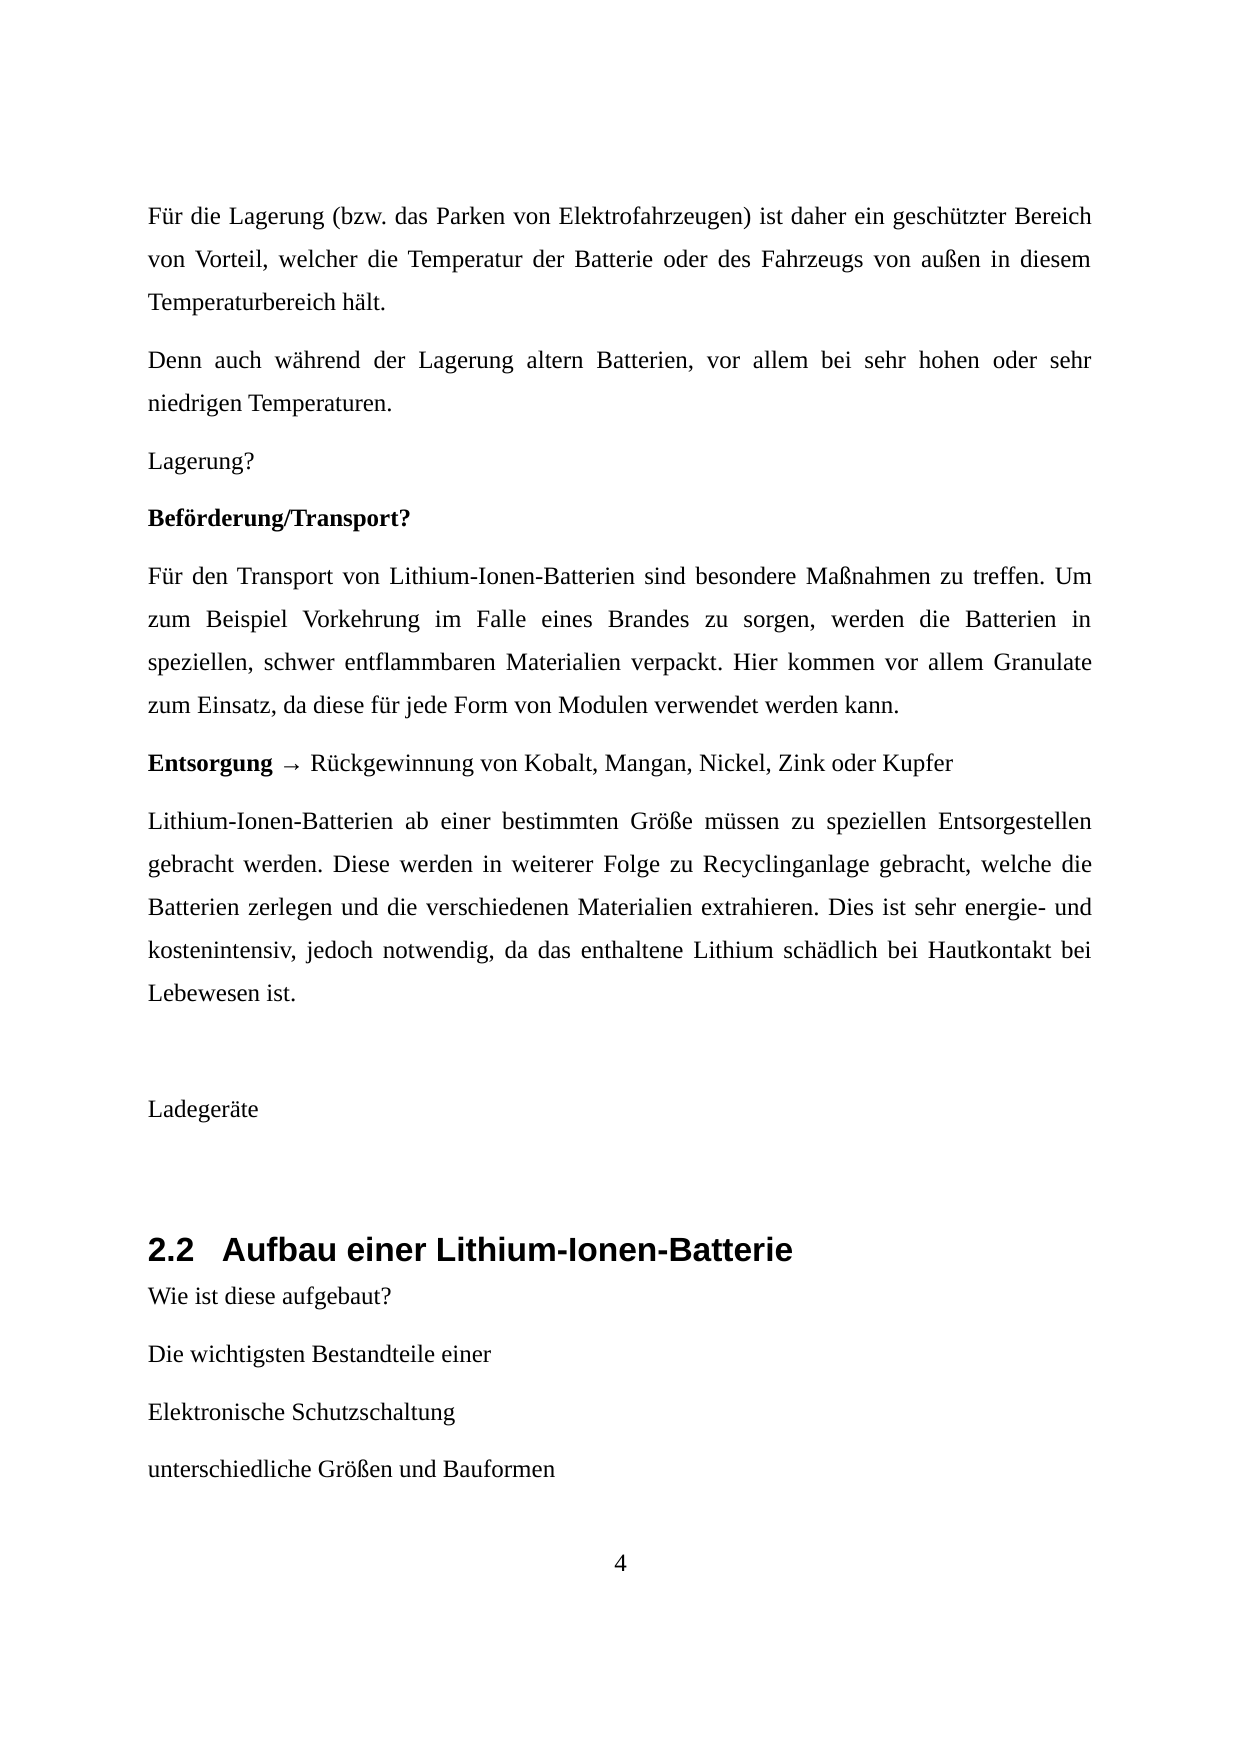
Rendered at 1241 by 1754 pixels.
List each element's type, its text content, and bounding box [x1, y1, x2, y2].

text Elektronische Schutzschaltung [148, 1397, 1093, 1425]
subtitle Aufbau einer Lithium-Ionen-Batterie [148, 1230, 1093, 1269]
text Für den Transport von Lithium-Ionen-Batterien sind besondere Maßnahmen zu treffen. Um zum Beispiel Vorkehrung im Falle eines Brandes zu sorgen, werden die Batterien in speziellen, schwer entflammbaren Materialien verpackt. Hier kommen vor allem Granulate zum Einsatz, da diese für jede Form von Modulen verwendet werden kann. [148, 561, 1093, 719]
text unterschiedliche Größen und Bauformen [148, 1454, 1093, 1483]
text Entsorgung → Rückgewinnung von Kobalt, Mangan, Nickel, Zink oder Kupfer [148, 748, 1093, 777]
text Lagerung? [148, 446, 1093, 474]
text Beförderung/Transport? [148, 503, 1093, 532]
text Wie ist diese aufgebaut? [148, 1281, 1093, 1310]
text Ladegeräte [148, 1094, 1093, 1123]
text Denn auch während der Lagerung altern Batterien, vor allem bei sehr hohen oder sehr niedrigen Temperaturen. [148, 345, 1093, 417]
text Lithium-Ionen-Batterien ab einer bestimmten Größe müssen zu speziellen Entsorgestellen gebracht werden. Diese werden in weiterer Folge zu Recyclinganlage gebracht, welche die Batterien zerlegen und die verschiedenen Materialien extrahieren. Dies ist sehr energie- und kostenintensiv, jedoch notwendig, da das enthaltene Lithium schädlich bei Hautkontakt bei Lebewesen ist. [148, 806, 1093, 1007]
text Die wichtigsten Bestandteile einer [148, 1339, 1093, 1368]
text Für die Lagerung (bzw. das Parken von Elektrofahrzeugen) ist daher ein geschützter Bereich von Vorteil, welcher die Temperatur der Batterie oder des Fahrzeugs von außen in diesem Temperaturbereich hält. [148, 201, 1093, 316]
